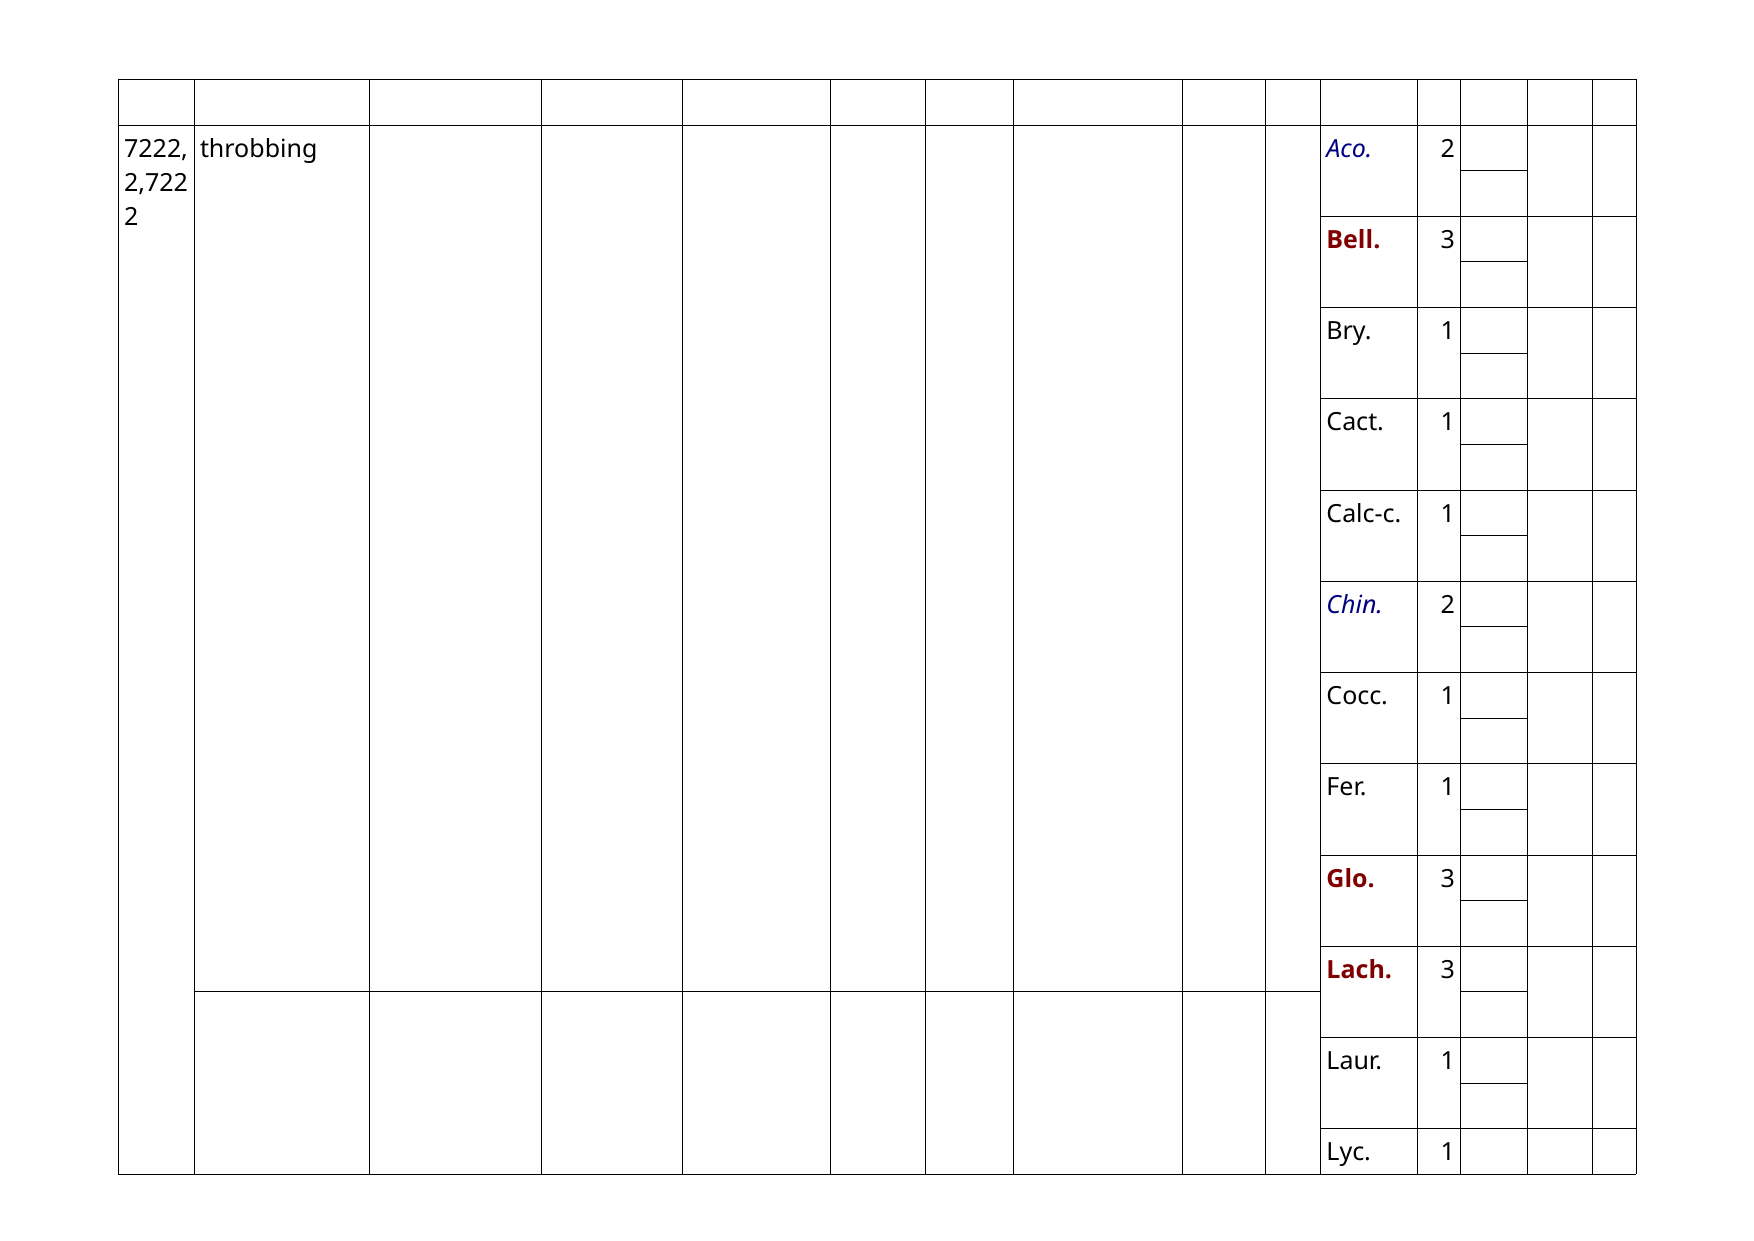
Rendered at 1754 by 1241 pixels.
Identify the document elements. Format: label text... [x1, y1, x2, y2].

table_cell [1461, 126, 1527, 170]
table_cell [1461, 1129, 1527, 1174]
table_cell [683, 126, 830, 991]
table_cell [1461, 856, 1527, 900]
table_cell [1461, 992, 1527, 1037]
table_cell [1593, 673, 1636, 763]
table_cell [119, 80, 194, 124]
table_cell [1461, 627, 1527, 672]
table_cell [1461, 673, 1527, 718]
table_cell [1528, 673, 1592, 763]
table_cell [831, 80, 925, 124]
table_cell [1593, 947, 1636, 1037]
table_cell Chin. [1321, 582, 1417, 672]
table_cell [926, 80, 1013, 124]
table_cell 1 [1418, 308, 1460, 398]
table_cell [831, 992, 925, 1174]
table_cell [1593, 1129, 1636, 1174]
table_cell [1528, 491, 1592, 581]
table_cell [1266, 80, 1320, 124]
table_cell [1461, 262, 1527, 307]
table_cell [370, 126, 541, 991]
table_cell Calc-c. [1321, 491, 1417, 581]
table_cell [1528, 856, 1592, 946]
table_cell [1461, 947, 1527, 991]
table_cell [1528, 308, 1592, 398]
table_cell Bell. [1321, 217, 1417, 307]
table_cell 1 [1418, 399, 1460, 489]
table_cell [1593, 764, 1636, 854]
table_cell Cact. [1321, 399, 1417, 489]
table_cell [1461, 80, 1527, 124]
table_cell [1528, 80, 1592, 124]
table_cell [1528, 126, 1592, 216]
table_cell [1528, 217, 1592, 307]
table_cell Bry. [1321, 308, 1417, 398]
table_cell 3 [1418, 217, 1460, 307]
table_cell [542, 80, 682, 124]
table_cell [1014, 80, 1182, 124]
table_cell [1461, 491, 1527, 535]
table_cell [1014, 992, 1182, 1174]
table_cell [1461, 582, 1527, 626]
table_cell Fer. [1321, 764, 1417, 854]
table_cell [370, 992, 541, 1174]
table_cell Lyc. [1321, 1129, 1417, 1174]
table_cell throbbing [195, 126, 369, 991]
table_cell [831, 126, 925, 991]
table_cell 1 [1418, 764, 1460, 854]
table_cell [1461, 1038, 1527, 1083]
table_cell Lach. [1321, 947, 1417, 1037]
table_cell [1593, 582, 1636, 672]
table_cell [1266, 126, 1320, 991]
table_cell [1528, 1129, 1592, 1174]
table_cell [1183, 126, 1265, 991]
table_cell [1183, 80, 1265, 124]
table_cell [1321, 80, 1417, 124]
table_cell 3 [1418, 947, 1460, 1037]
table_cell Laur. [1321, 1038, 1417, 1128]
table_cell [1593, 308, 1636, 398]
table_cell [1593, 126, 1636, 216]
table_cell [1461, 217, 1527, 261]
table_cell Cocc. [1321, 673, 1417, 763]
table_cell [1528, 582, 1592, 672]
table_cell [1461, 308, 1527, 353]
table_cell Aco. [1321, 126, 1417, 216]
table_cell [1461, 901, 1527, 946]
table_cell [1461, 536, 1527, 581]
table_cell [1593, 217, 1636, 307]
table_cell [683, 80, 830, 124]
table_cell 7222,2,7222 [119, 126, 194, 1174]
table_cell 1 [1418, 491, 1460, 581]
table_cell 1 [1418, 1038, 1460, 1128]
table_cell [683, 992, 830, 1174]
table_cell [1461, 171, 1527, 216]
table_cell [1461, 445, 1527, 489]
table_cell 2 [1418, 582, 1460, 672]
table_cell [1183, 992, 1265, 1174]
table_cell Glo. [1321, 856, 1417, 946]
table_cell [1528, 947, 1592, 1037]
table_cell 1 [1418, 1129, 1460, 1174]
table_cell [1418, 80, 1460, 124]
table_cell [1266, 992, 1320, 1174]
table_cell [1528, 399, 1592, 489]
table_cell [1461, 810, 1527, 854]
table_cell [1461, 354, 1527, 398]
table_cell 1 [1418, 673, 1460, 763]
table_cell [1593, 1038, 1636, 1128]
table_cell [542, 992, 682, 1174]
table_cell [1461, 719, 1527, 763]
table_cell [1461, 399, 1527, 444]
table_cell [195, 992, 369, 1174]
table_cell [1014, 126, 1182, 991]
table_cell [1528, 764, 1592, 854]
table_cell [195, 80, 369, 124]
table_cell [1528, 1038, 1592, 1128]
table_cell [1593, 399, 1636, 489]
table_cell [1593, 856, 1636, 946]
table_cell [926, 992, 1013, 1174]
table_cell [1461, 764, 1527, 809]
table_cell 3 [1418, 856, 1460, 946]
table_cell [1461, 1084, 1527, 1128]
table_cell 2 [1418, 126, 1460, 216]
table_cell [1593, 80, 1636, 124]
table_cell [542, 126, 682, 991]
table_cell [926, 126, 1013, 991]
table_cell [370, 80, 541, 124]
table_cell [1593, 491, 1636, 581]
